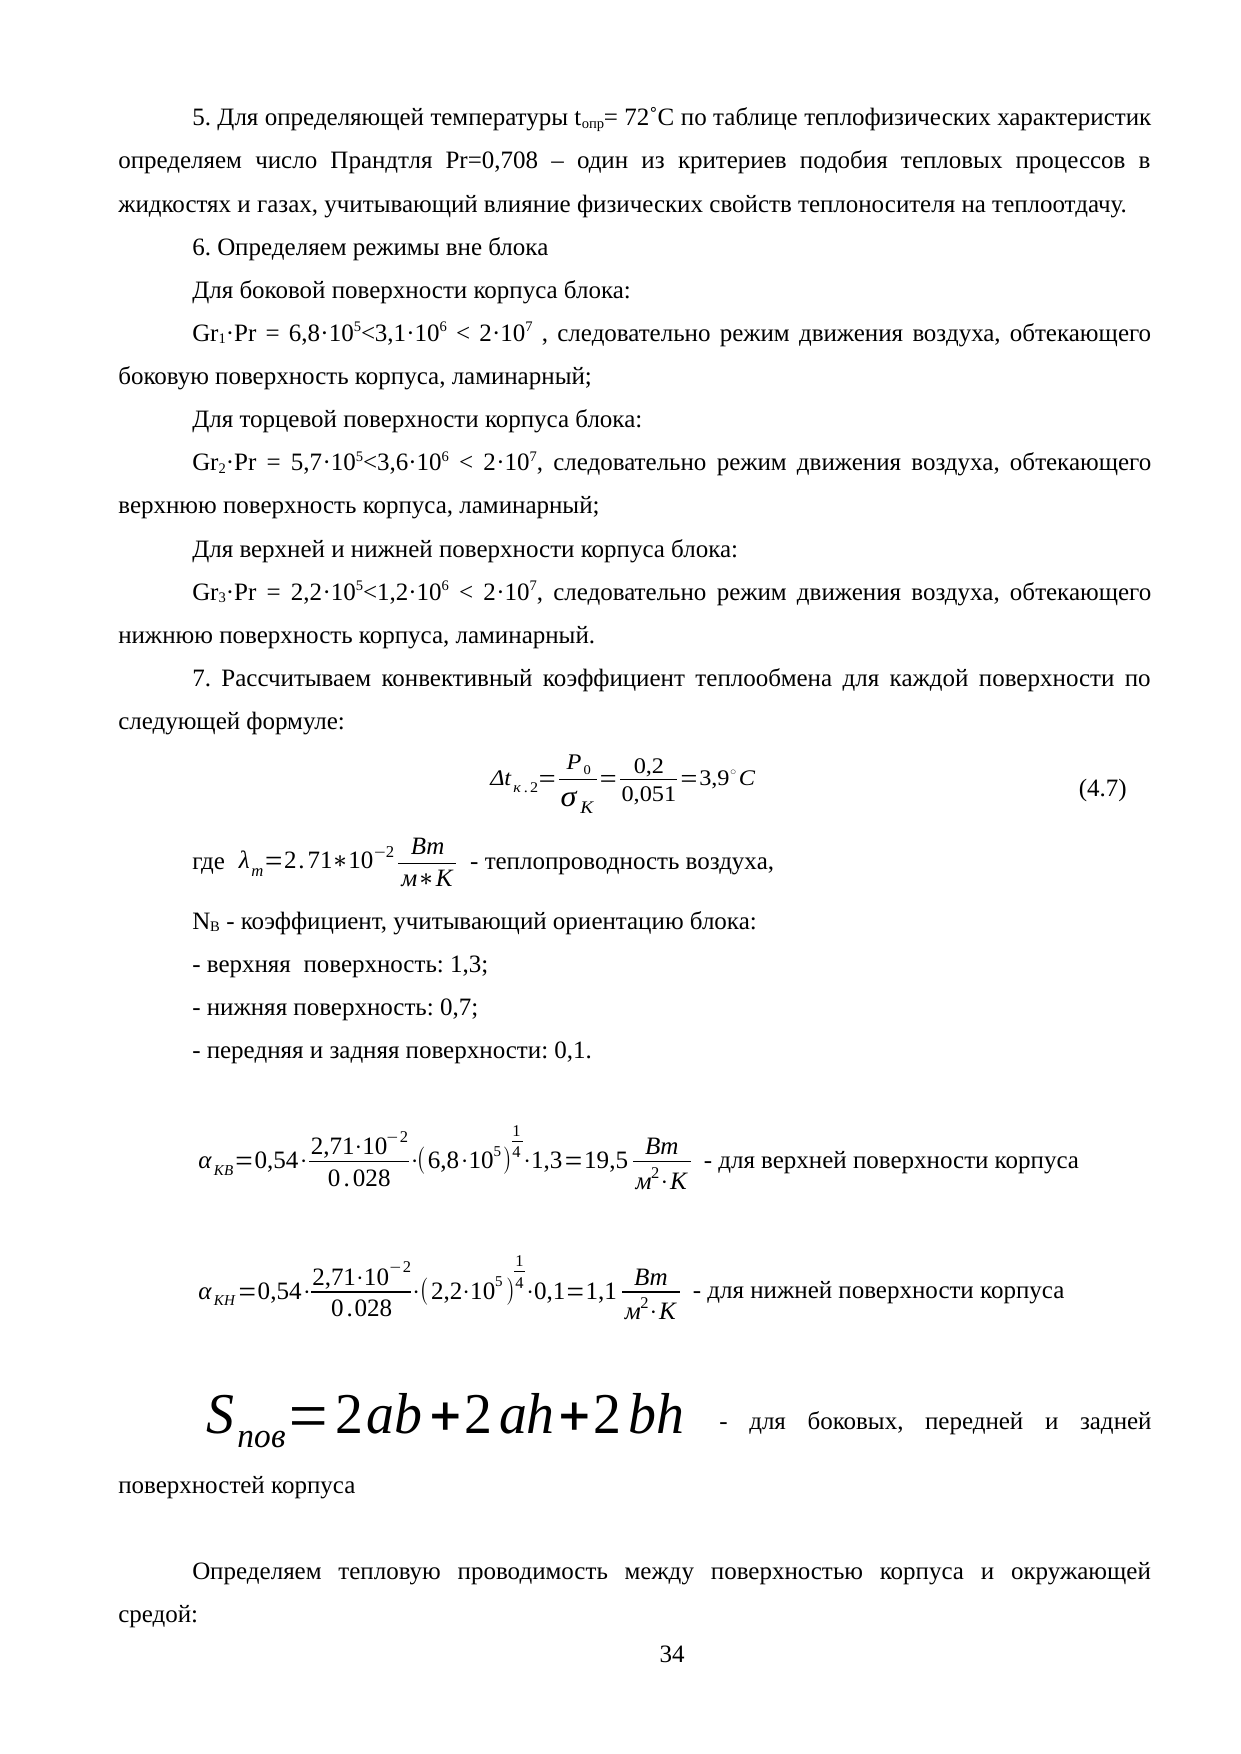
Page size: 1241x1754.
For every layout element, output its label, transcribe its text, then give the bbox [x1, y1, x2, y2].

text - для боковых, передней и задней поверхностей корпуса [118, 1383, 1152, 1499]
text где - теплопроводность воздуха, [118, 833, 1152, 892]
text - передняя и задняя поверхности: 0,1. [118, 1036, 1152, 1064]
text - верхняя поверхность: 1,3; [118, 949, 1152, 978]
text - нижняя поверхность: 0,7; [118, 992, 1152, 1021]
text NВ - коэффициент, учитывающий ориентацию блока: [118, 906, 1152, 935]
text 6. Определяем режимы вне блока [118, 232, 1152, 261]
text (4.7) [118, 749, 1152, 818]
text Gr3·Pr = 2,2·105<1,2·106 < 2·107, следовательно режим движения воздуха, обтекающего нижнюю поверхность корпуса, ламинарный. [118, 577, 1152, 649]
text Для боковой поверхности корпуса блока: [118, 275, 1152, 304]
text Для торцевой поверхности корпуса блока: [118, 404, 1152, 433]
text 7. Рассчитываем конвективный коэффициент теплообмена для каждой поверхности по следующей формуле: [118, 663, 1152, 735]
text Определяем тепловую проводимость между поверхностью корпуса и окружающей средой: [118, 1556, 1152, 1628]
text - для нижней поверхности корпуса [118, 1252, 1152, 1325]
text 5. Для определяющей температуры tопр= 72˚С по таблице теплофизических характеристик определяем число Прандтля Pr=0,708 – один из критериев подобия тепловых процессов в жидкостях и газах, учитывающий влияние физических свойств теплоносителя на теплоотдачу. [118, 102, 1152, 217]
text - для верхней поверхности корпуса [118, 1122, 1152, 1195]
text Gr2·Pr = 5,7·105<3,6·106 < 2·107, следовательно режим движения воздуха, обтекающего верхнюю поверхность корпуса, ламинарный; [118, 447, 1152, 519]
text Gr1·Pr = 6,8·105<3,1·106 < 2·107 , следовательно режим движения воздуха, обтекающего боковую поверхность корпуса, ламинарный; [118, 318, 1152, 390]
text Для верхней и нижней поверхности корпуса блока: [118, 534, 1152, 562]
